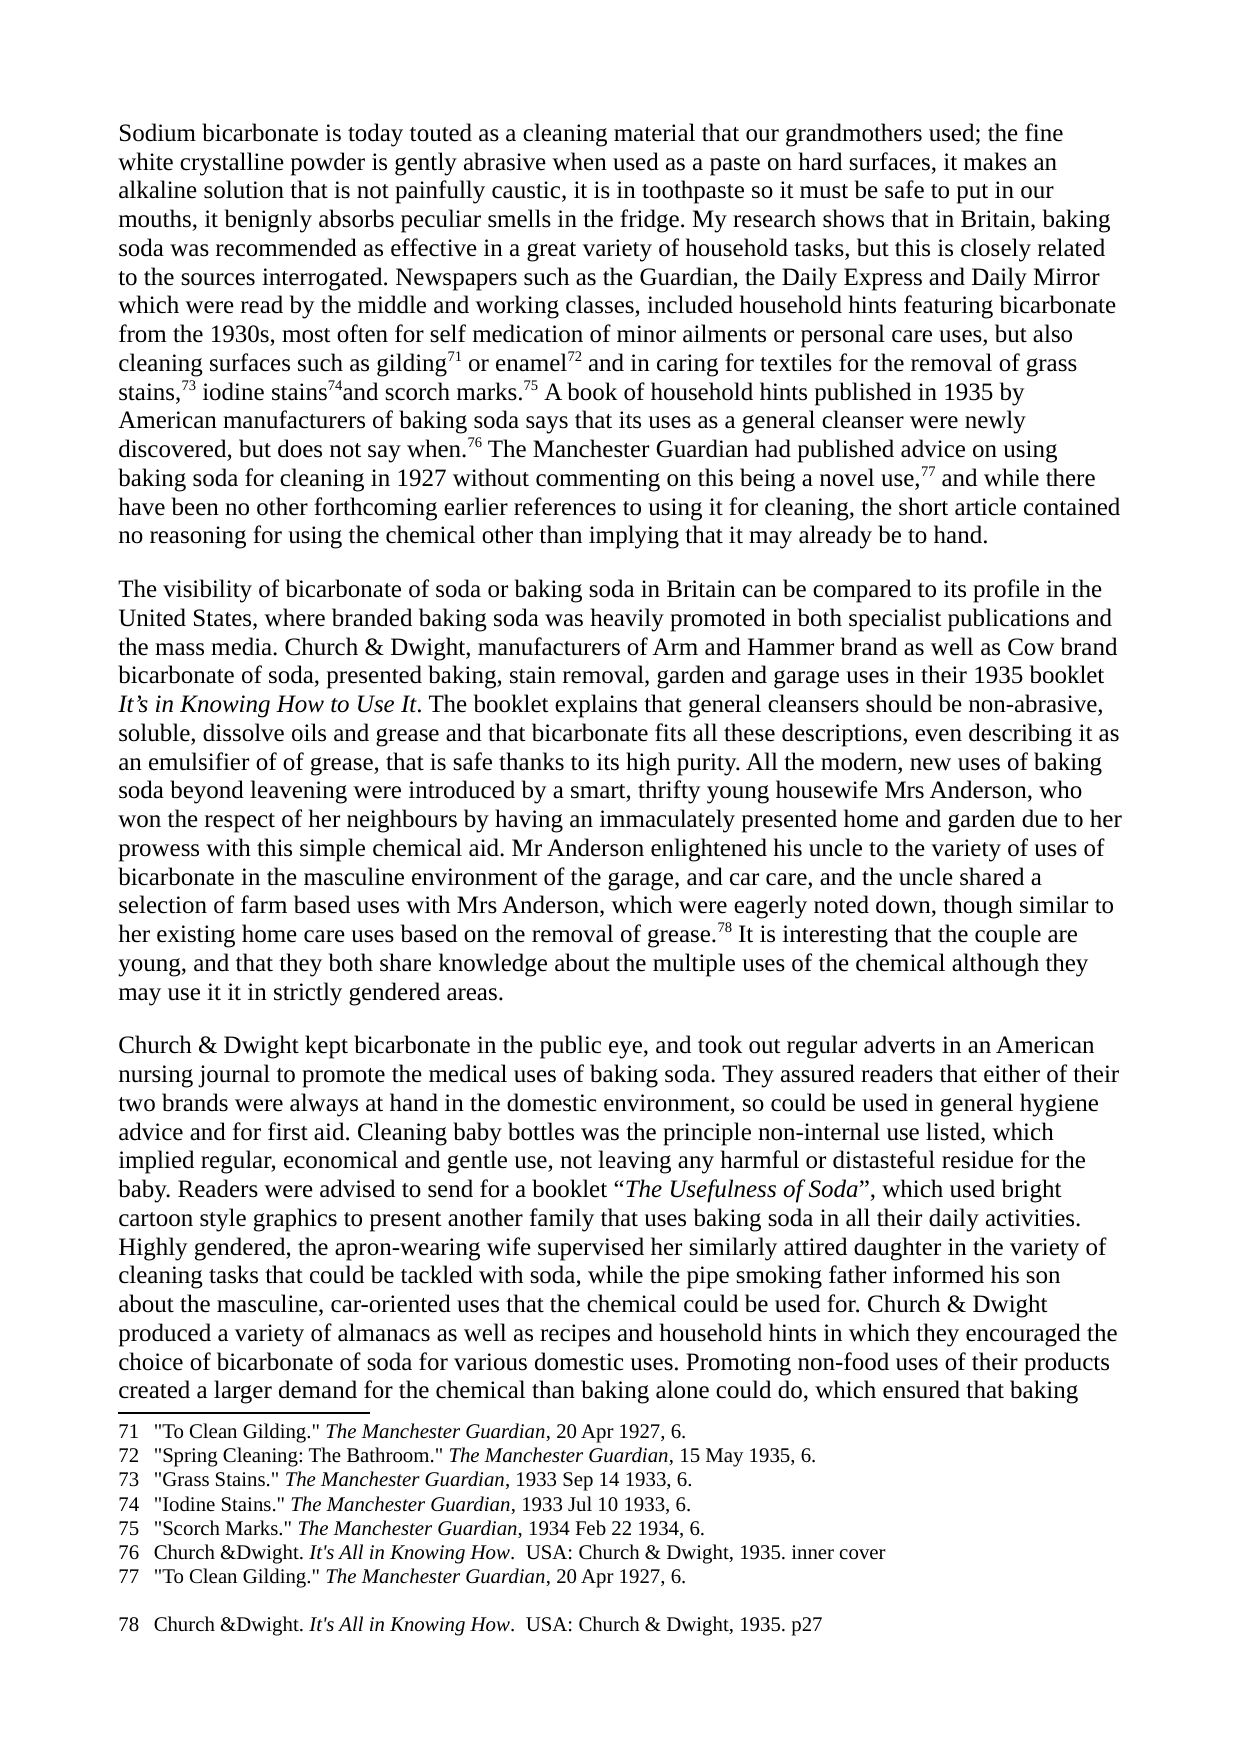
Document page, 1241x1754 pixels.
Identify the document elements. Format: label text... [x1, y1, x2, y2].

text The visibility of bicarbonate of soda or baking soda in Britain can be compared to its profile in the United States, where branded baking soda was heavily promoted in both specialist publications and the mass media. Church & Dwight, manufacturers of Arm and Hammer brand as well as Cow brand bicarbonate of soda, presented baking, stain removal, garden and garage uses in their 1935 booklet It’s in Knowing How to Use It. The booklet explains that general cleansers should be non-abrasive, soluble, dissolve oils and grease and that bicarbonate fits all these descriptions, even describing it as an emulsifier of of grease, that is safe thanks to its high purity. All the modern, new uses of baking soda beyond leavening were introduced by a smart, thrifty young housewife Mrs Anderson, who won the respect of her neighbours by having an immaculately presented home and garden due to her prowess with this simple chemical aid. Mr Anderson enlightened his uncle to the variety of uses of bicarbonate in the masculine environment of the garage, and car care, and the uncle shared a selection of farm based uses with Mrs Anderson, which were eagerly noted down, though similar to her existing home care uses based on the removal of grease. It is interesting that the couple are young, and that they both share knowledge about the multiple uses of the chemical although they may use it it in strictly gendered areas. [118, 574, 1122, 1006]
text "Iodine Stains." The Manchester Guardian, 1933 Jul 10 1933, 6. [118, 1491, 1122, 1516]
text "Scorch Marks." The Manchester Guardian, 1934 Feb 22 1934, 6. [118, 1516, 1122, 1539]
text Church &Dwight. It's All in Knowing How. USA: Church & Dwight, 1935. inner cover [118, 1539, 1122, 1564]
text "Grass Stains." The Manchester Guardian, 1933 Sep 14 1933, 6. [118, 1467, 1122, 1491]
text Sodium bicarbonate is today touted as a cleaning material that our grandmothers used; the fine white crystalline powder is gently abrasive when used as a paste on hard surfaces, it makes an alkaline solution that is not painfully caustic, it is in toothpaste so it must be safe to put in our mouths, it benignly absorbs peculiar smells in the fridge. My research shows that in Britain, baking soda was recommended as effective in a great variety of household tasks, but this is closely related to the sources interrogated. Newspapers such as the Guardian, the Daily Express and Daily Mirror which were read by the middle and working classes, included household hints featuring bicarbonate from the 1930s, most often for self medication of minor ailments or personal care uses, but also cleaning surfaces such as gilding or enamel and in caring for textiles for the removal of grass stains, iodine stainsand scorch marks. A book of household hints published in 1935 by American manufacturers of baking soda says that its uses as a general cleanser were newly discovered, but does not say when. The Manchester Guardian had published advice on using baking soda for cleaning in 1927 without commenting on this being a novel use, and while there have been no other forthcoming earlier references to using it for cleaning, the short article contained no reasoning for using the chemical other than implying that it may already be to hand. [118, 118, 1122, 549]
text "Spring Cleaning: The Bathroom." The Manchester Guardian, 15 May 1935, 6. [118, 1443, 1122, 1467]
text Church & Dwight kept bicarbonate in the public eye, and took out regular adverts in an American nursing journal to promote the medical uses of baking soda. They assured readers that either of their two brands were always at hand in the domestic environment, so could be used in general hygiene advice and for first aid. Cleaning baby bottles was the principle non-internal use listed, which implied regular, economical and gentle use, not leaving any harmful or distasteful residue for the baby. Readers were advised to send for a booklet “The Usefulness of Soda”, which used bright cartoon style graphics to present another family that uses baking soda in all their daily activities. Highly gendered, the apron-wearing wife supervised her similarly attired daughter in the variety of cleaning tasks that could be tackled with soda, while the pipe smoking father informed his son about the masculine, car-oriented uses that the chemical could be used for. Church & Dwight produced a variety of almanacs as well as recipes and household hints in which they encouraged the choice of bicarbonate of soda for various domestic uses. Promoting non-food uses of their products created a larger demand for the chemical than baking alone could do, which ensured that baking [118, 1031, 1122, 1404]
text "To Clean Gilding." The Manchester Guardian, 20 Apr 1927, 6. [118, 1564, 1122, 1588]
text "To Clean Gilding." The Manchester Guardian, 20 Apr 1927, 6. [118, 1419, 1122, 1443]
text Church &Dwight. It's All in Knowing How. USA: Church & Dwight, 1935. p27 [118, 1612, 1122, 1636]
